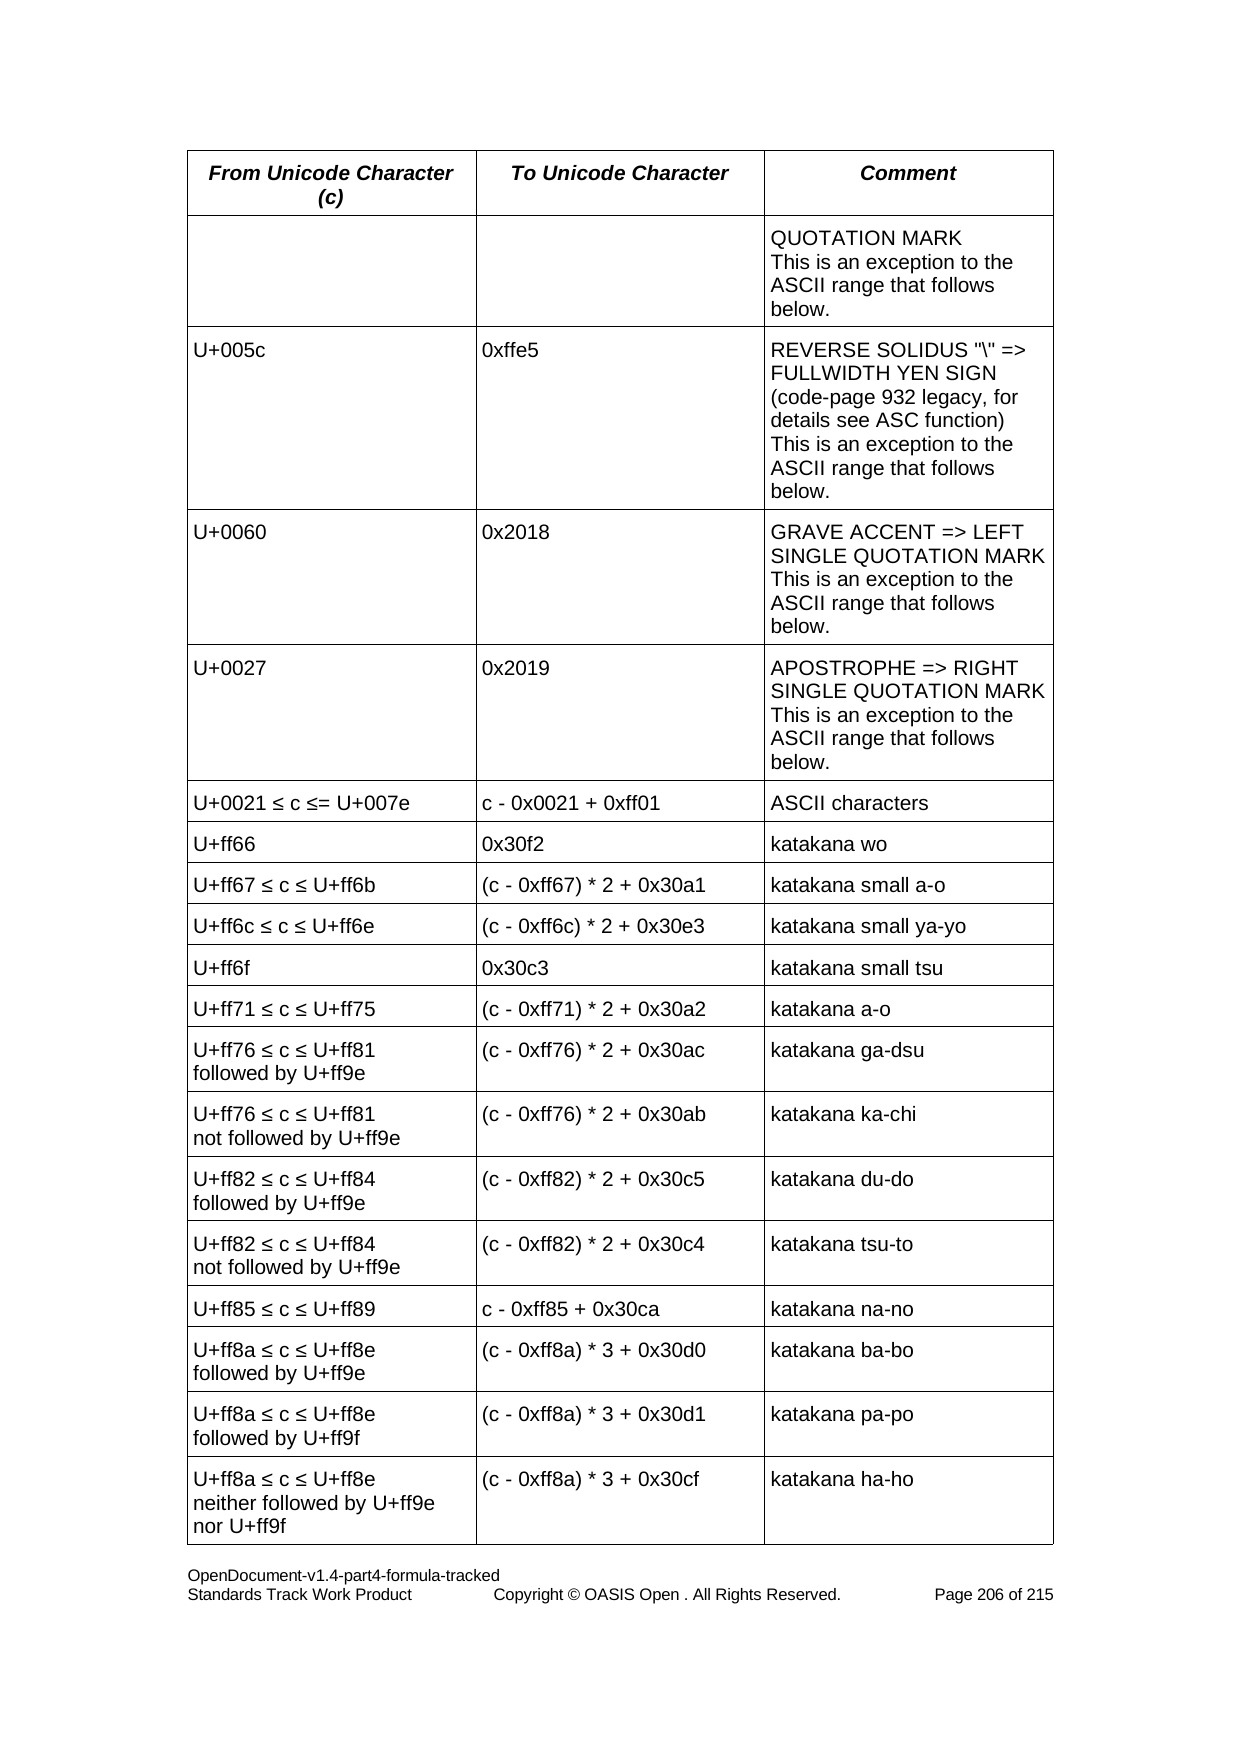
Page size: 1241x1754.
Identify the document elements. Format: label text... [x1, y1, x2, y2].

table_cell katakana ga-dsu [765, 1027, 1053, 1091]
table_cell 0x30c3 [477, 945, 764, 985]
table_cell katakana wo [765, 822, 1053, 862]
table_cell (c - 0xff82) * 2 + 0x30c4 [477, 1221, 764, 1285]
table_header Comment [765, 151, 1053, 215]
table_cell U+ff85 ≤ c ≤ U+ff89 [188, 1286, 476, 1326]
table_header To Unicode Character [477, 151, 764, 215]
table_cell U+ff8a ≤ c ≤ U+ff8e followed by U+ff9f [188, 1392, 476, 1456]
table_cell 0x30f2 [477, 822, 764, 862]
table_cell U+0060 [188, 510, 476, 644]
table_cell (c - 0xff67) * 2 + 0x30a1 [477, 863, 764, 903]
table_cell U+ff76 ≤ c ≤ U+ff81 followed by U+ff9e [188, 1027, 476, 1091]
table_cell QUOTATION MARK This is an exception to the ASCII range that follows below. [765, 216, 1053, 326]
table_cell (c - 0xff6c) * 2 + 0x30e3 [477, 904, 764, 944]
table_cell katakana small ya-yo [765, 904, 1053, 944]
table_cell katakana tsu-to [765, 1221, 1053, 1285]
table_cell U+005c [188, 327, 476, 509]
table_cell U+ff6c ≤ c ≤ U+ff6e [188, 904, 476, 944]
table_cell U+ff66 [188, 822, 476, 862]
table_cell (c - 0xff8a) * 3 + 0x30cf [477, 1457, 764, 1544]
table_cell (c - 0xff82) * 2 + 0x30c5 [477, 1157, 764, 1220]
table_cell 0xffe5 [477, 327, 764, 509]
table_cell U+0027 [188, 645, 476, 779]
table_cell U+0021 ≤ c ≤= U+007e [188, 781, 476, 821]
table_cell (c - 0xff76) * 2 + 0x30ab [477, 1092, 764, 1156]
table_cell [477, 216, 764, 326]
table_cell 0x2018 [477, 510, 764, 644]
table_cell katakana ha-ho [765, 1457, 1053, 1544]
table_cell APOSTROPHE => RIGHT SINGLE QUOTATION MARK This is an exception to the ASCII range that follows below. [765, 645, 1053, 779]
table_cell katakana du-do [765, 1157, 1053, 1220]
table_cell (c - 0xff8a) * 3 + 0x30d1 [477, 1392, 764, 1456]
table_cell U+ff76 ≤ c ≤ U+ff81 not followed by U+ff9e [188, 1092, 476, 1156]
table_cell katakana ka-chi [765, 1092, 1053, 1156]
table_header From Unicode Character (c) [188, 151, 476, 215]
table_cell (c - 0xff8a) * 3 + 0x30d0 [477, 1327, 764, 1391]
table_cell c - 0xff85 + 0x30ca [477, 1286, 764, 1326]
table_cell 0x2019 [477, 645, 764, 779]
table_cell U+ff67 ≤ c ≤ U+ff6b [188, 863, 476, 903]
table_cell U+ff8a ≤ c ≤ U+ff8e neither followed by U+ff9e nor U+ff9f [188, 1457, 476, 1544]
table_cell U+ff8a ≤ c ≤ U+ff8e followed by U+ff9e [188, 1327, 476, 1391]
table_cell GRAVE ACCENT => LEFT SINGLE QUOTATION MARK This is an exception to the ASCII range that follows below. [765, 510, 1053, 644]
table_cell katakana ba-bo [765, 1327, 1053, 1391]
table_cell katakana small a-o [765, 863, 1053, 903]
table_cell ASCII characters [765, 781, 1053, 821]
table_cell katakana a-o [765, 986, 1053, 1026]
table_cell katakana na-no [765, 1286, 1053, 1326]
table_cell c - 0x0021 + 0xff01 [477, 781, 764, 821]
table_cell (c - 0xff71) * 2 + 0x30a2 [477, 986, 764, 1026]
table_cell katakana pa-po [765, 1392, 1053, 1456]
table_cell U+ff6f [188, 945, 476, 985]
table_cell katakana small tsu [765, 945, 1053, 985]
table_cell U+ff82 ≤ c ≤ U+ff84 followed by U+ff9e [188, 1157, 476, 1220]
table_cell U+ff82 ≤ c ≤ U+ff84 not followed by U+ff9e [188, 1221, 476, 1285]
table_cell [188, 216, 476, 326]
table_cell U+ff71 ≤ c ≤ U+ff75 [188, 986, 476, 1026]
table_cell (c - 0xff76) * 2 + 0x30ac [477, 1027, 764, 1091]
table_cell REVERSE SOLIDUS "\" => FULLWIDTH YEN SIGN (code-page 932 legacy, for details see ASC function) This is an exception to the ASCII range that follows below. [765, 327, 1053, 509]
